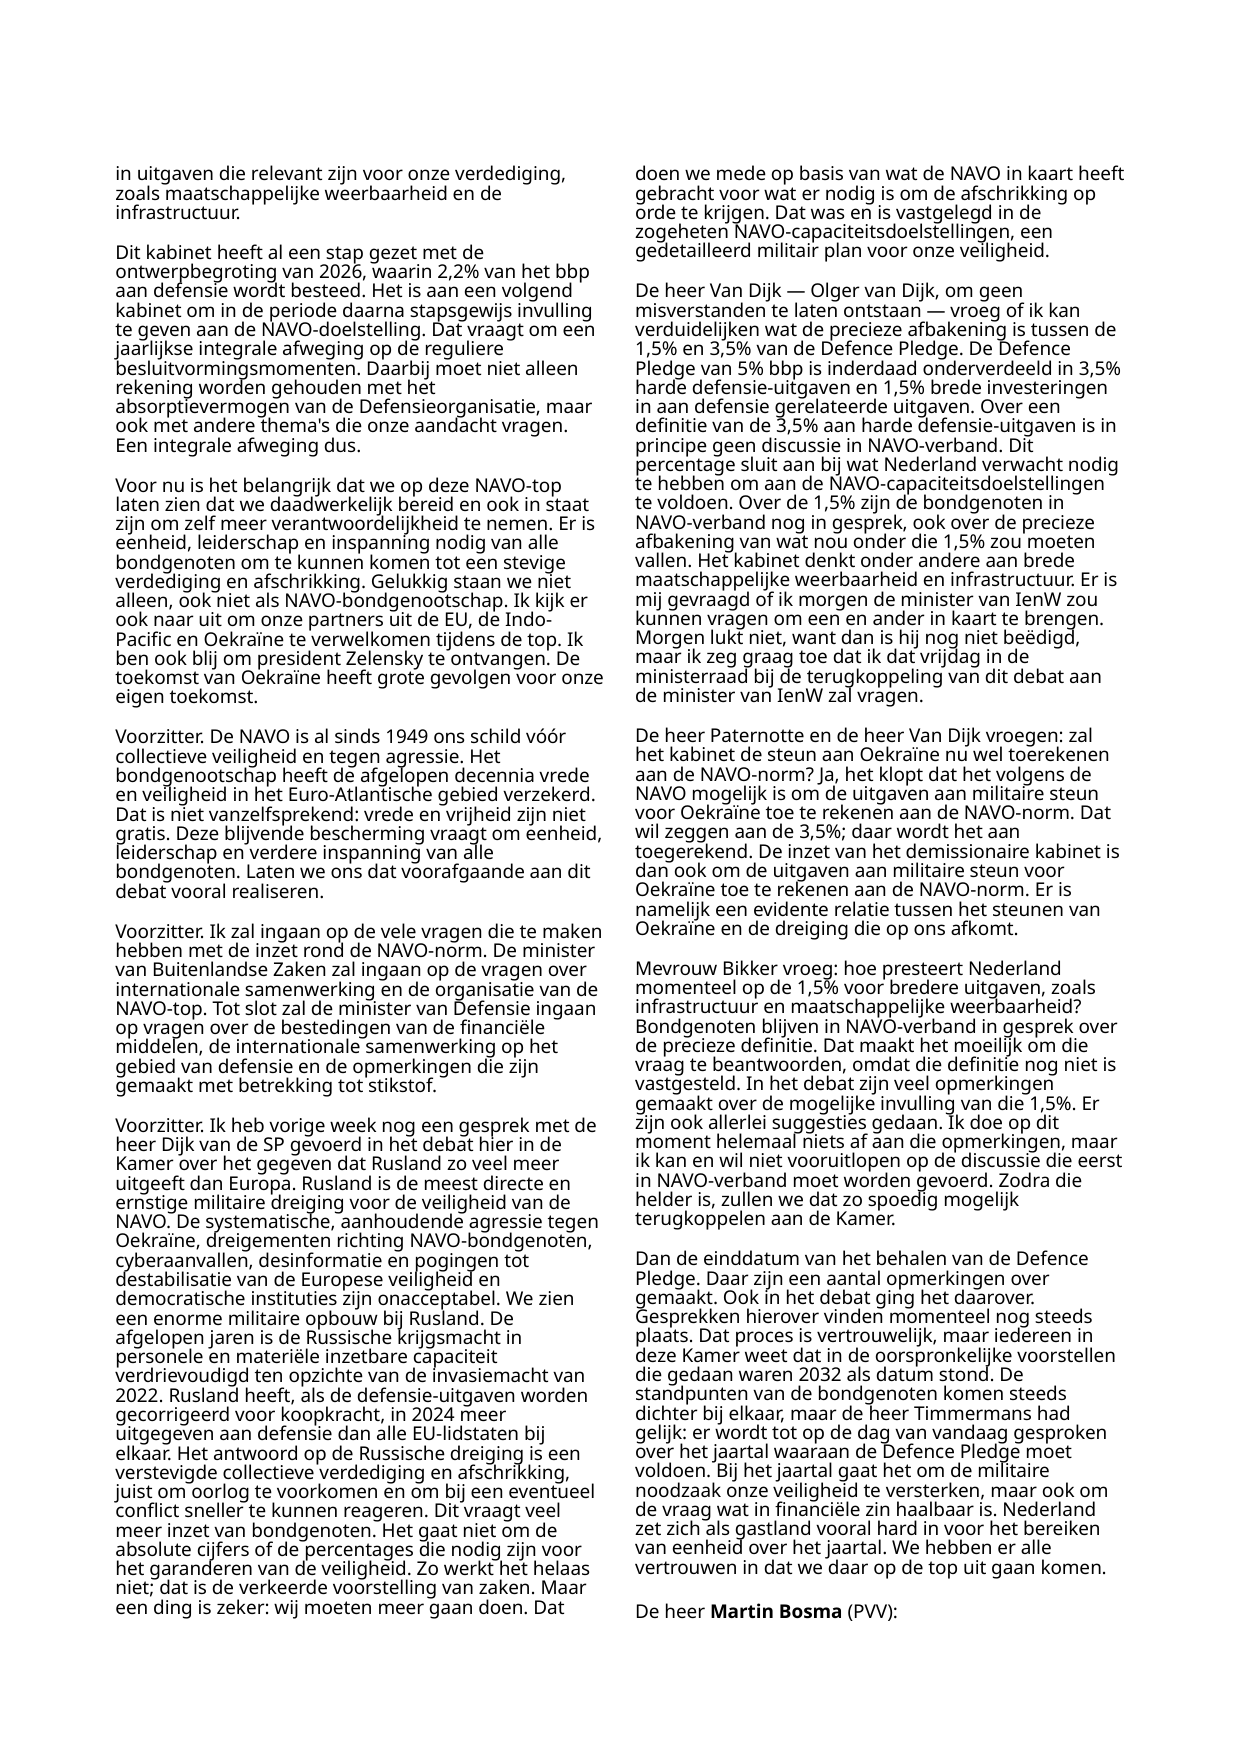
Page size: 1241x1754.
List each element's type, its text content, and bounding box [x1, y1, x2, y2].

text De heer Paternotte en de heer Van Dijk vroegen: zal het kabinet de steun aan Oekraïne nu wel toerekenen aan de NAVO-norm? Ja, het klopt dat het volgens de NAVO mogelijk is om de uitgaven aan militaire steun voor Oekraïne toe te rekenen aan de NAVO-norm. Dat wil zeggen aan de 3,5%; daar wordt het aan toegerekend. De inzet van het demissionaire kabinet is dan ook om de uitgaven aan militaire steun voor Oekraïne toe te rekenen aan de NAVO-norm. Er is namelijk een evidente relatie tussen het steunen van Oekraïne en de dreiging die op ons afkomt. [635, 727, 1125, 939]
text Voor nu is het belangrijk dat we op deze NAVO-top laten zien dat we daadwerkelijk bereid en ook in staat zijn om zelf meer verantwoordelijkheid te nemen. Er is eenheid, leiderschap en inspanning nodig van alle bondgenoten om te kunnen komen tot een stevige verdediging en afschrikking. Gelukkig staan we niet alleen, ook niet als NAVO-bondgenootschap. Ik kijk er ook naar uit om onze partners uit de EU, de Indo-Pacific en Oekraïne te verwelkomen tijdens de top. Ik ben ook blij om president Zelensky te ontvangen. De toekomst van Oekraïne heeft grote gevolgen voor onze eigen toekomst. [115, 477, 605, 708]
text Voorzitter. De NAVO is al sinds 1949 ons schild vóór collectieve veiligheid en tegen agressie. Het bondgenootschap heeft de afgelopen decennia vrede en veiligheid in het Euro-Atlantische gebied verzekerd. Dat is niet vanzelfsprekend: vrede en vrijheid zijn niet gratis. Deze blijvende bescherming vraagt om eenheid, leiderschap en verdere inspanning van alle bondgenoten. Laten we ons dat voorafgaande aan dit debat vooral realiseren. [115, 728, 605, 902]
text De heer Martin Bosma (PVV): [635, 1599, 1125, 1624]
text Voorzitter. Ik zal ingaan op de vele vragen die te maken hebben met de inzet rond de NAVO-norm. De minister van Buitenlandse Zaken zal ingaan op de vragen over internationale samenwerking en de organisatie van de NAVO-top. Tot slot zal de minister van Defensie ingaan op vragen over de bestedingen van de financiële middelen, de internationale samenwerking op het gebied van defensie en de opmerkingen die zijn gemaakt met betrekking tot stikstof. [115, 923, 605, 1096]
text Dit kabinet heeft al een stap gezet met de ontwerpbegroting van 2026, waarin 2,2% van het bbp aan defensie wordt besteed. Het is aan een volgend kabinet om in de periode daarna stapsgewijs invulling te geven aan de NAVO-doelstelling. Dat vraagt om een jaarlijkse integrale afweging op de reguliere besluitvormingsmomenten. Daarbij moet niet alleen rekening worden gehouden met het absorptievermogen van de Defensieorganisatie, maar ook met andere thema's die onze aandacht vragen. Een integrale afweging dus. [115, 244, 605, 456]
text in uitgaven die relevant zijn voor onze verdediging, zoals maatschappelijke weerbaarheid en de infrastructuur. [115, 165, 605, 223]
text Mevrouw Bikker vroeg: hoe presteert Nederland momenteel op de 1,5% voor bredere uitgaven, zoals infrastructuur en maatschappelijke weerbaarheid? Bondgenoten blijven in NAVO-verband in gesprek over de precieze definitie. Dat maakt het moeilijk om die vraag te beantwoorden, omdat die definitie nog niet is vastgesteld. In het debat zijn veel opmerkingen gemaakt over de mogelijke invulling van die 1,5%. Er zijn ook allerlei suggesties gedaan. Ik doe op dit moment helemaal niets af aan die opmerkingen, maar ik kan en wil niet vooruitlopen op de discussie die eerst in NAVO-verband moet worden gevoerd. Zodra die helder is, zullen we dat zo spoedig mogelijk terugkoppelen aan de Kamer. [635, 960, 1125, 1229]
text doen we mede op basis van wat de NAVO in kaart heeft gebracht voor wat er nodig is om de afschrikking op orde te krijgen. Dat was en is vastgelegd in de zogeheten NAVO-capaciteitsdoelstellingen, een gedetailleerd militair plan voor onze veiligheid. [635, 165, 1125, 262]
text De heer Van Dijk — Olger van Dijk, om geen misverstanden te laten ontstaan — vroeg of ik kan verduidelijken wat de precieze afbakening is tussen de 1,5% en 3,5% van de Defence Pledge. De Defence Pledge van 5% bbp is inderdaad onderverdeeld in 3,5% harde defensie-uitgaven en 1,5% brede investeringen in aan defensie gerelateerde uitgaven. Over een definitie van de 3,5% aan harde defensie-uitgaven is in principe geen discussie in NAVO-verband. Dit percentage sluit aan bij wat Nederland verwacht nodig te hebben om aan de NAVO-capaciteitsdoelstellingen te voldoen. Over de 1,5% zijn de bondgenoten in NAVO-verband nog in gesprek, ook over de precieze afbakening van wat nou onder die 1,5% zou moeten vallen. Het kabinet denkt onder andere aan brede maatschappelijke weerbaarheid en infrastructuur. Er is mij gevraagd of ik morgen de minister van IenW zou kunnen vragen om een en ander in kaart te brengen. Morgen lukt niet, want dan is hij nog niet beëdigd, maar ik zeg graag toe dat ik dat vrijdag in de ministerraad bij de terugkoppeling van dit debat aan de minister van IenW zal vragen. [635, 282, 1125, 706]
text Dan de einddatum van het behalen van de Defence Pledge. Daar zijn een aantal opmerkingen over gemaakt. Ook in het debat ging het daarover. Gesprekken hierover vinden momenteel nog steeds plaats. Dat proces is vertrouwelijk, maar iedereen in deze Kamer weet dat in de oorspronkelijke voorstellen die gedaan waren 2032 als datum stond. De standpunten van de bondgenoten komen steeds dichter bij elkaar, maar de heer Timmermans had gelijk: er wordt tot op de dag van vandaag gesproken over het jaartal waaraan de Defence Pledge moet voldoen. Bij het jaartal gaat het om de militaire noodzaak onze veiligheid te versterken, maar ook om de vraag wat in financiële zin haalbaar is. Nederland zet zich als gastland vooral hard in voor het bereiken van eenheid over het jaartal. We hebben er alle vertrouwen in dat we daar op de top uit gaan komen. [635, 1250, 1125, 1578]
text Voorzitter. Ik heb vorige week nog een gesprek met de heer Dijk van de SP gevoerd in het debat hier in de Kamer over het gegeven dat Rusland zo veel meer uitgeeft dan Europa. Rusland is de meest directe en ernstige militaire dreiging voor de veiligheid van de NAVO. De systematische, aanhoudende agressie tegen Oekraïne, dreigementen richting NAVO-bondgenoten, cyberaanvallen, desinformatie en pogingen tot destabilisatie van de Europese veiligheid en democratische instituties zijn onacceptabel. We zien een enorme militaire opbouw bij Rusland. De afgelopen jaren is de Russische krijgsmacht in personele en materiële inzetbare capaciteit verdrievoudigd ten opzichte van de invasiemacht van 2022. Rusland heeft, als de defensie-uitgaven worden gecorrigeerd voor koopkracht, in 2024 meer uitgegeven aan defensie dan alle EU-lidstaten bij elkaar. Het antwoord op de Russische dreiging is een verstevigde collectieve verdediging en afschrikking, juist om oorlog te voorkomen en om bij een eventueel conflict sneller te kunnen reageren. Dit vraagt veel meer inzet van bondgenoten. Het gaat niet om de absolute cijfers of de percentages die nodig zijn voor het garanderen van de veiligheid. Zo werkt het helaas niet; dat is de verkeerde voorstelling van zaken. Maar een ding is zeker: wij moeten meer gaan doen. Dat [115, 1117, 605, 1618]
